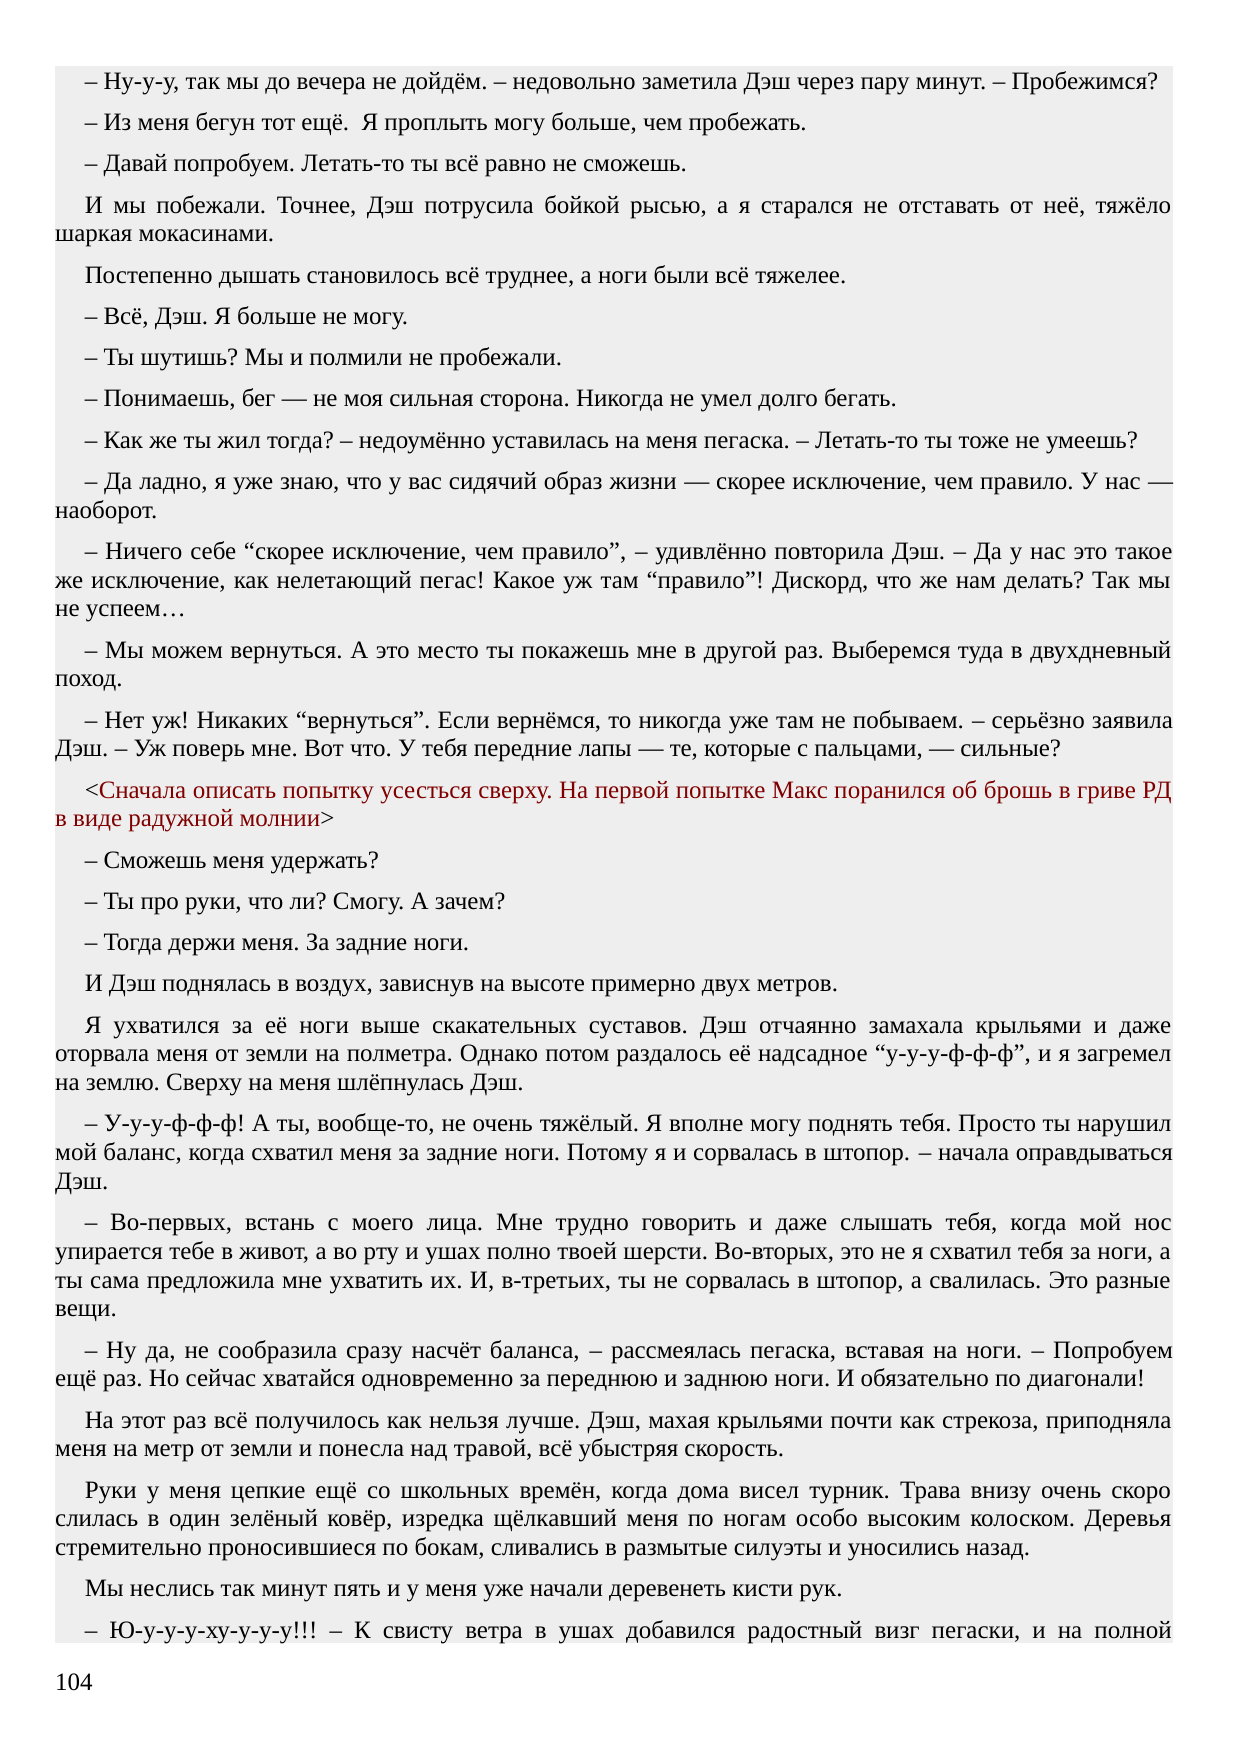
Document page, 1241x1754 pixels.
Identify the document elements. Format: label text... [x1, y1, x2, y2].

text – Мы можем вернуться. А это место ты покажешь мне в другой раз. Выберемся туда в двухдневный поход. [55, 635, 1173, 692]
text – Ты шутишь? Мы и полмили не пробежали. [55, 342, 1173, 371]
text Руки у меня цепкие ещё со школьных времён, когда дома висел турник. Трава внизу очень скоро слилась в один зелёный ковёр, изредка щёлкавший меня по ногам особо высоким колоском. Деревья стремительно проносившиеся по бокам, сливались в размытые силуэты и уносились назад. [55, 1475, 1173, 1561]
text – У-у-у-ф-ф-ф! А ты, вообще-то, не очень тяжёлый. Я вполне могу поднять тебя. Просто ты нарушил мой баланс, когда схватил меня за задние ноги. Потому я и сорвалась в штопор. – начала оправдываться Дэш. [55, 1108, 1173, 1195]
text – Нет уж! Никаких “вернуться”. Если вернёмся, то никогда уже там не побываем. – серьёзно заявила Дэш. – Уж поверь мне. Вот что. У тебя передние лапы — те, которые с пальцами, — сильные? [55, 705, 1173, 762]
text – Понимаешь, бег — не моя сильная сторона. Никогда не умел долго бегать. [55, 383, 1173, 412]
text – Во-первых, встань с моего лица. Мне трудно говорить и даже слышать тебя, когда мой нос упирается тебе в живот, а во рту и ушах полно твоей шерсти. Во-вторых, это не я схватил тебя за ноги, а ты сама предложила мне ухватить их. И, в-третьих, ты не сорвалась в штопор, а свалилась. Это разные вещи. [55, 1207, 1173, 1322]
text Я ухватился за её ноги выше скакательных суставов. Дэш отчаянно замахала крыльями и даже оторвала меня от земли на полметра. Однако потом раздалось её надсадное “у-у-у-ф-ф-ф”, и я загремел на землю. Сверху на меня шлёпнулась Дэш. [55, 1010, 1173, 1096]
text – Да ладно, я уже знаю, что у вас сидячий образ жизни — скорее исключение, чем правило. У нас — наоборот. [55, 466, 1173, 523]
text – Ю-у-у-у-ху-у-у-у!!! – К свисту ветра в ушах добавился радостный визг пегаски, и на полной [55, 1615, 1173, 1643]
text Постепенно дышать становилось всё труднее, а ноги были всё тяжелее. [55, 260, 1173, 288]
text И Дэш поднялась в воздух, зависнув на высоте примерно двух метров. [55, 968, 1173, 997]
text – Как же ты жил тогда? – недоумённо уставилась на меня пегаска. – Летать-то ты тоже не умеешь? [55, 425, 1173, 453]
text – Давай попробуем. Летать-то ты всё равно не сможешь. [55, 148, 1173, 177]
text – Из меня бегун тот ещё. Я проплыть могу больше, чем пробежать. [55, 107, 1173, 136]
text – Ты про руки, что ли? Смогу. А зачем? [55, 886, 1173, 915]
text – Ну да, не сообразила сразу насчёт баланса, – рассмеялась пегаска, вставая на ноги. – Попробуем ещё раз. Но сейчас хватайся одновременно за переднюю и заднюю ноги. И обязательно по диагонали! [55, 1335, 1173, 1392]
text – Тогда держи меня. За задние ноги. [55, 927, 1173, 956]
text Мы неслись так минут пять и у меня уже начали деревенеть кисти рук. [55, 1573, 1173, 1602]
text На этот раз всё получилось как нельзя лучше. Дэш, махая крыльями почти как стрекоза, приподняла меня на метр от земли и понесла над травой, всё убыстряя скорость. [55, 1405, 1173, 1462]
text И мы побежали. Точнее, Дэш потрусила бойкой рысью, а я старался не отставать от неё, тяжёло шаркая мокасинами. [55, 190, 1173, 247]
text – Ну-у-у, так мы до вечера не дойдём. – недовольно заметила Дэш через пару минут. – Пробежимся? [55, 66, 1173, 95]
text <Cначала описать попытку усесться сверху. На первой попытке Макс поранился об брошь в гриве РД в виде радужной молнии> [55, 775, 1173, 832]
text – Всё, Дэш. Я больше не могу. [55, 301, 1173, 330]
text – Ничего себе “скорее исключение, чем правило”, – удивлённо повторила Дэш. – Да у нас это такое же исключение, как нелетающий пегас! Какое уж там “правило”! Дискорд, что же нам делать? Так мы не успеем… [55, 536, 1173, 622]
text – Сможешь меня удержать? [55, 845, 1173, 873]
